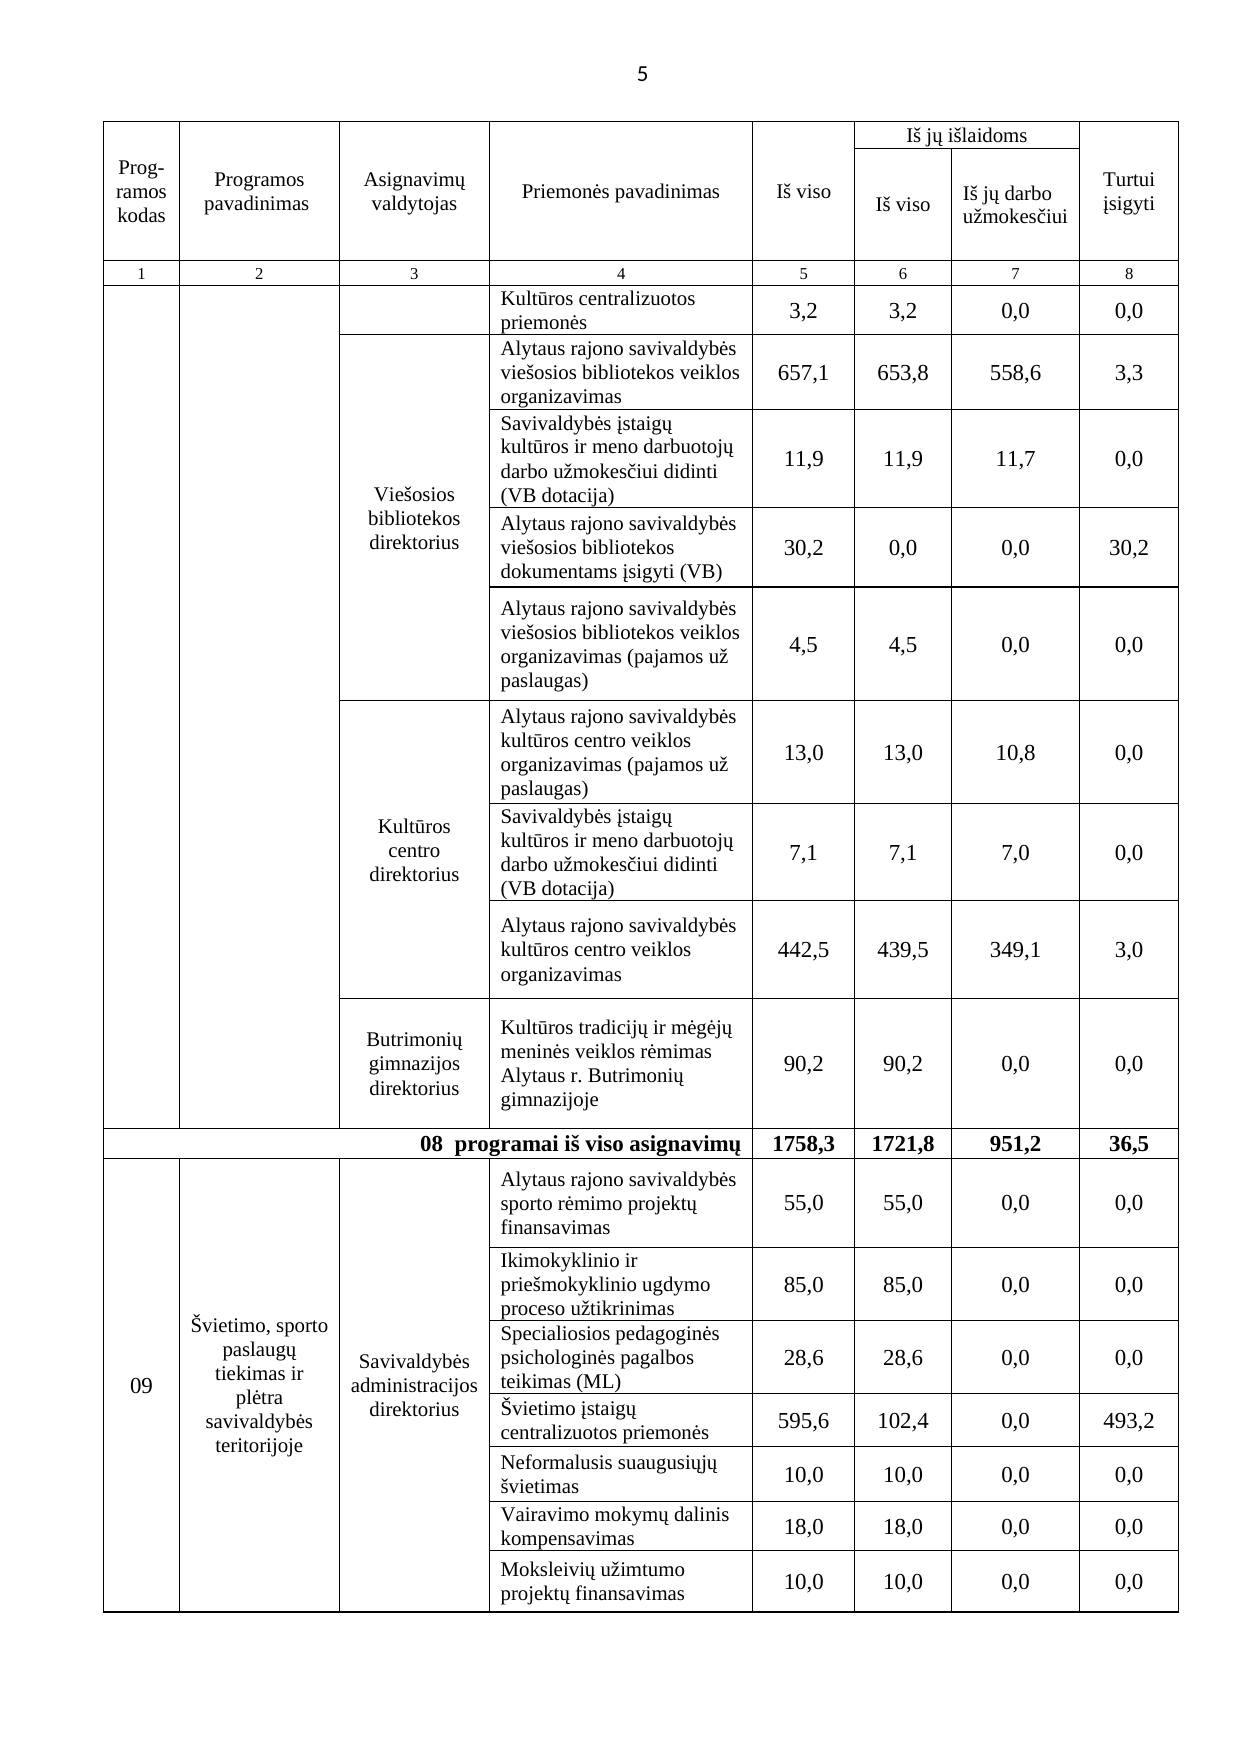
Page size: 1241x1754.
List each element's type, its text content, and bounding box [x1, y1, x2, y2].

table_cell 08 programai iš viso asignavimų [104, 1129, 752, 1158]
table_cell 0,0 [1080, 1248, 1178, 1320]
table_cell 30,2 [753, 508, 854, 586]
table_cell 442,5 [753, 901, 854, 998]
table_cell 11,9 [855, 410, 951, 507]
table_header Programos pavadinimas [180, 122, 339, 260]
table_cell Ikimokyklinio ir priešmokyklinio ugdymo proceso užtikrinimas [490, 1248, 752, 1320]
table_cell Kultūros centralizuotos priemonės [490, 286, 752, 334]
table_cell 36,5 [1080, 1129, 1178, 1158]
table_cell 7,1 [753, 804, 854, 900]
table_cell 11,9 [753, 410, 854, 507]
table_cell 13,0 [753, 701, 854, 803]
table_header Iš jų išlaidoms [855, 122, 1079, 148]
table_cell Kultūros tradicijų ir mėgėjų meninės veiklos rėmimas Alytaus r. Butrimonių gimnazijoje [490, 999, 752, 1128]
table_cell Alytaus rajono savivaldybės kultūros centro veiklos organizavimas [490, 901, 752, 998]
table_cell 7,0 [952, 804, 1079, 900]
table_cell 3,2 [753, 286, 854, 334]
table_cell 11,7 [952, 410, 1079, 507]
table_cell Alytaus rajono savivaldybės viešosios bibliotekos dokumentams įsigyti (VB) [490, 508, 752, 586]
table_cell 85,0 [753, 1248, 854, 1320]
table_cell 10,0 [855, 1447, 951, 1501]
table_cell 349,1 [952, 901, 1079, 998]
table_cell 3,0 [1080, 901, 1178, 998]
table_cell 0,0 [952, 1159, 1079, 1247]
table_cell 10,0 [753, 1447, 854, 1501]
table_cell 90,2 [855, 999, 951, 1128]
table_cell 28,6 [855, 1321, 951, 1393]
table_cell 6 [855, 261, 951, 285]
table_header Turtui įsigyti [1080, 122, 1178, 260]
table_cell [104, 286, 179, 1128]
table_cell 09 [104, 1159, 179, 1611]
table_cell 3 [340, 261, 489, 285]
table_cell Savivaldybės įstaigų kultūros ir meno darbuotojų darbo užmokesčiui didinti (VB dotacija) [490, 804, 752, 900]
table_cell 0,0 [1080, 410, 1178, 507]
table_cell 0,0 [952, 588, 1079, 700]
table_cell 0,0 [1080, 1159, 1178, 1247]
table_cell 5 [753, 261, 854, 285]
table_cell 595,6 [753, 1394, 854, 1446]
table_cell 1721,8 [855, 1129, 951, 1158]
table_cell 10,0 [753, 1551, 854, 1611]
table_header Priemonės pavadinimas [490, 122, 752, 260]
table_cell 558,6 [952, 335, 1079, 409]
table_cell 0,0 [1080, 701, 1178, 803]
table_cell 4,5 [753, 588, 854, 700]
table_cell 3,3 [1080, 335, 1178, 409]
table_cell 0,0 [952, 1551, 1079, 1611]
table_cell 1 [104, 261, 179, 285]
table_cell 493,2 [1080, 1394, 1178, 1446]
table_cell 657,1 [753, 335, 854, 409]
table_cell 0,0 [1080, 999, 1178, 1128]
table_cell 653,8 [855, 335, 951, 409]
table_cell [180, 286, 339, 1128]
table_cell [340, 286, 489, 334]
table_cell 4 [490, 261, 752, 285]
table_header Prog-ramos kodas [104, 122, 179, 260]
table_cell 1758,3 [753, 1129, 854, 1158]
table_cell Viešosios bibliotekos direktorius [340, 335, 489, 700]
table_cell 0,0 [1080, 1321, 1178, 1393]
table_cell 10,0 [855, 1551, 951, 1611]
table_cell Neformalusis suaugusiųjų švietimas [490, 1447, 752, 1501]
table_cell Švietimo įstaigų centralizuotos priemonės [490, 1394, 752, 1446]
table_cell Iš jų darbo užmokesčiui [952, 149, 1079, 260]
table_cell 0,0 [952, 1321, 1079, 1393]
table_cell 0,0 [1080, 1447, 1178, 1501]
table_cell Alytaus rajono savivaldybės viešosios bibliotekos veiklos organizavimas [490, 335, 752, 409]
table_cell 7 [952, 261, 1079, 285]
table_cell 2 [180, 261, 339, 285]
table_cell 102,4 [855, 1394, 951, 1446]
table_cell 55,0 [753, 1159, 854, 1247]
table_cell 7,1 [855, 804, 951, 900]
table_cell Iš viso [855, 149, 951, 260]
table_cell 0,0 [1080, 1551, 1178, 1611]
table_cell 0,0 [1080, 588, 1178, 700]
table_cell 0,0 [952, 1447, 1079, 1501]
table_cell 0,0 [952, 508, 1079, 586]
table_cell 439,5 [855, 901, 951, 998]
table_cell 0,0 [952, 286, 1079, 334]
table_cell Savivaldybės administracijos direktorius [340, 1159, 489, 1611]
table_cell Alytaus rajono savivaldybės sporto rėmimo projektų finansavimas [490, 1159, 752, 1247]
table_cell 10,8 [952, 701, 1079, 803]
table_cell Specialiosios pedagoginės psichologinės pagalbos teikimas (ML) [490, 1321, 752, 1393]
table_cell Kultūros centro direktorius [340, 701, 489, 998]
table_cell 3,2 [855, 286, 951, 334]
table_cell Švietimo, sporto paslaugų tiekimas ir plėtra savivaldybės teritorijoje [180, 1159, 339, 1611]
table_cell Butrimonių gimnazijos direktorius [340, 999, 489, 1128]
table_cell 0,0 [1080, 804, 1178, 900]
table_cell 28,6 [753, 1321, 854, 1393]
table_cell 951,2 [952, 1129, 1079, 1158]
table_header Asignavimų valdytojas [340, 122, 489, 260]
table_cell 8 [1080, 261, 1178, 285]
table_cell 85,0 [855, 1248, 951, 1320]
table_cell 18,0 [753, 1502, 854, 1550]
table_cell Savivaldybės įstaigų kultūros ir meno darbuotojų darbo užmokesčiui didinti (VB dotacija) [490, 410, 752, 507]
table_cell 0,0 [952, 1394, 1079, 1446]
table_cell Alytaus rajono savivaldybės kultūros centro veiklos organizavimas (pajamos už paslaugas) [490, 701, 752, 803]
table_header Iš viso [753, 122, 854, 260]
table_cell Vairavimo mokymų dalinis kompensavimas [490, 1502, 752, 1550]
table_cell 13,0 [855, 701, 951, 803]
table_cell 30,2 [1080, 508, 1178, 586]
table_cell 0,0 [952, 1248, 1079, 1320]
table_cell 55,0 [855, 1159, 951, 1247]
table_cell 0,0 [855, 508, 951, 586]
table_cell 0,0 [952, 1502, 1079, 1550]
table_cell 18,0 [855, 1502, 951, 1550]
table_cell 90,2 [753, 999, 854, 1128]
table_cell Alytaus rajono savivaldybės viešosios bibliotekos veiklos organizavimas (pajamos už paslaugas) [490, 588, 752, 700]
table_cell 4,5 [855, 588, 951, 700]
table_cell Moksleivių užimtumo projektų finansavimas [490, 1551, 752, 1611]
table_cell 0,0 [952, 999, 1079, 1128]
table_cell 0,0 [1080, 1502, 1178, 1550]
table_cell 0,0 [1080, 286, 1178, 334]
